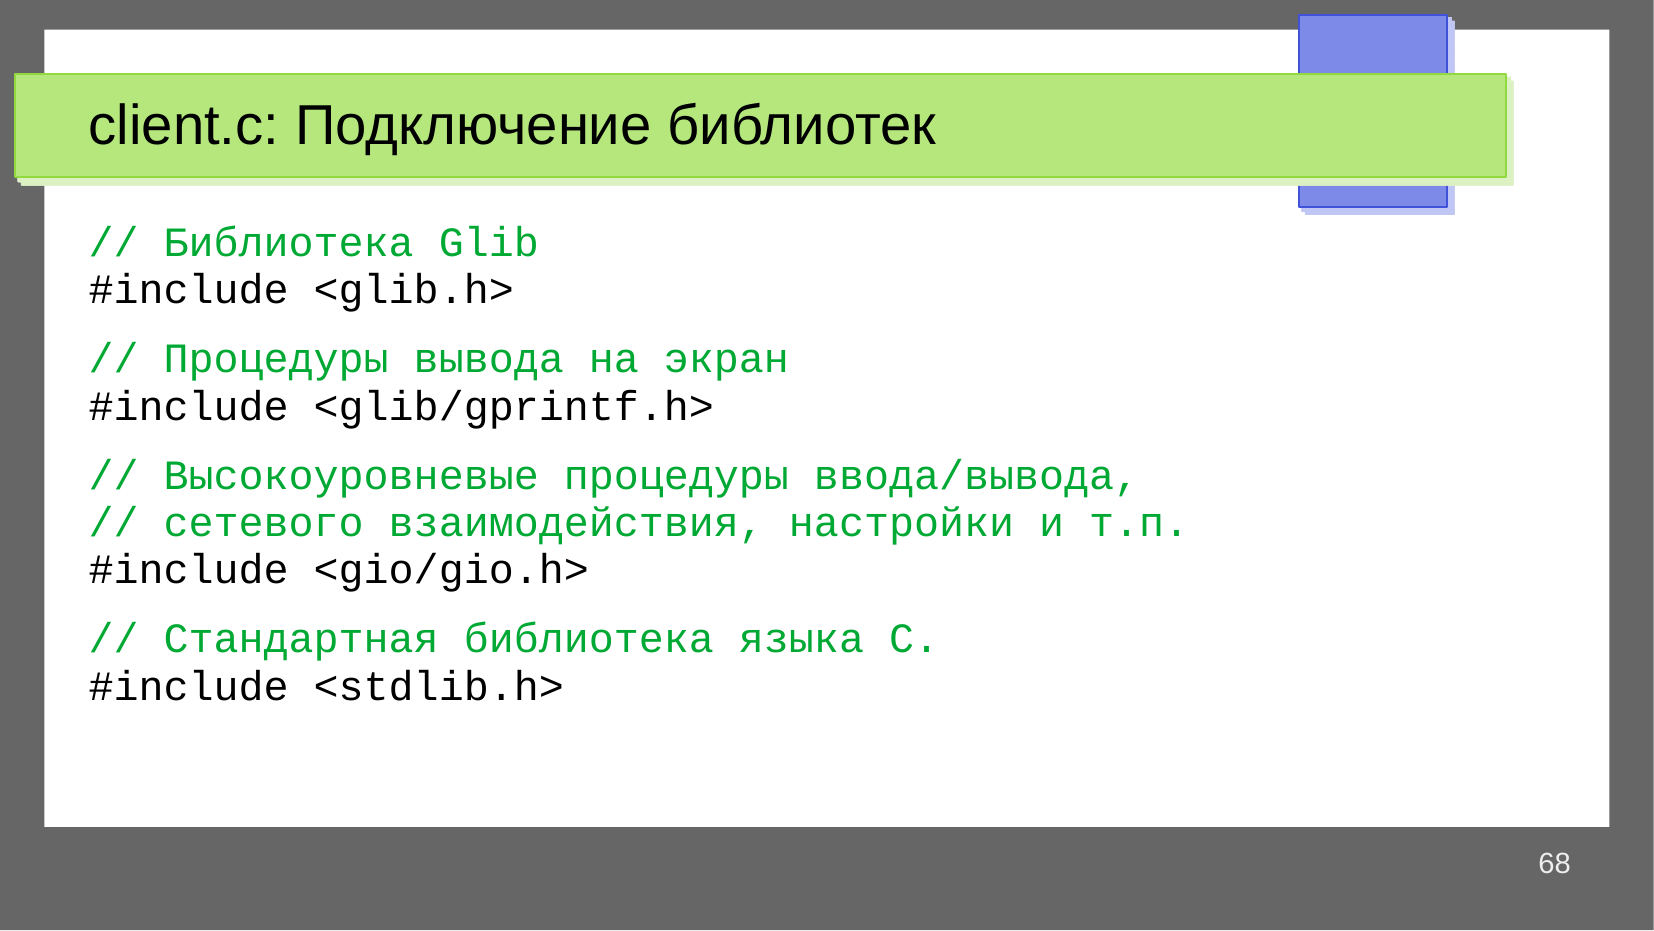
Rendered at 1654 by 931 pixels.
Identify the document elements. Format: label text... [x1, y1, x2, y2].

title client.c: Подключение библиотек [88, 73, 1506, 178]
list // Библиотека Glib #include <glib.h> // Процедуры вывода на экран #include <glib/gprintf.h> // Высокоуровневые процедуры ввода/вывода, // сетевого взаимодействия, настройки и т.п. #include <gio/gio.h> // Стандартная библиотека языка C. #include <stdlib.h> [88, 221, 1565, 813]
